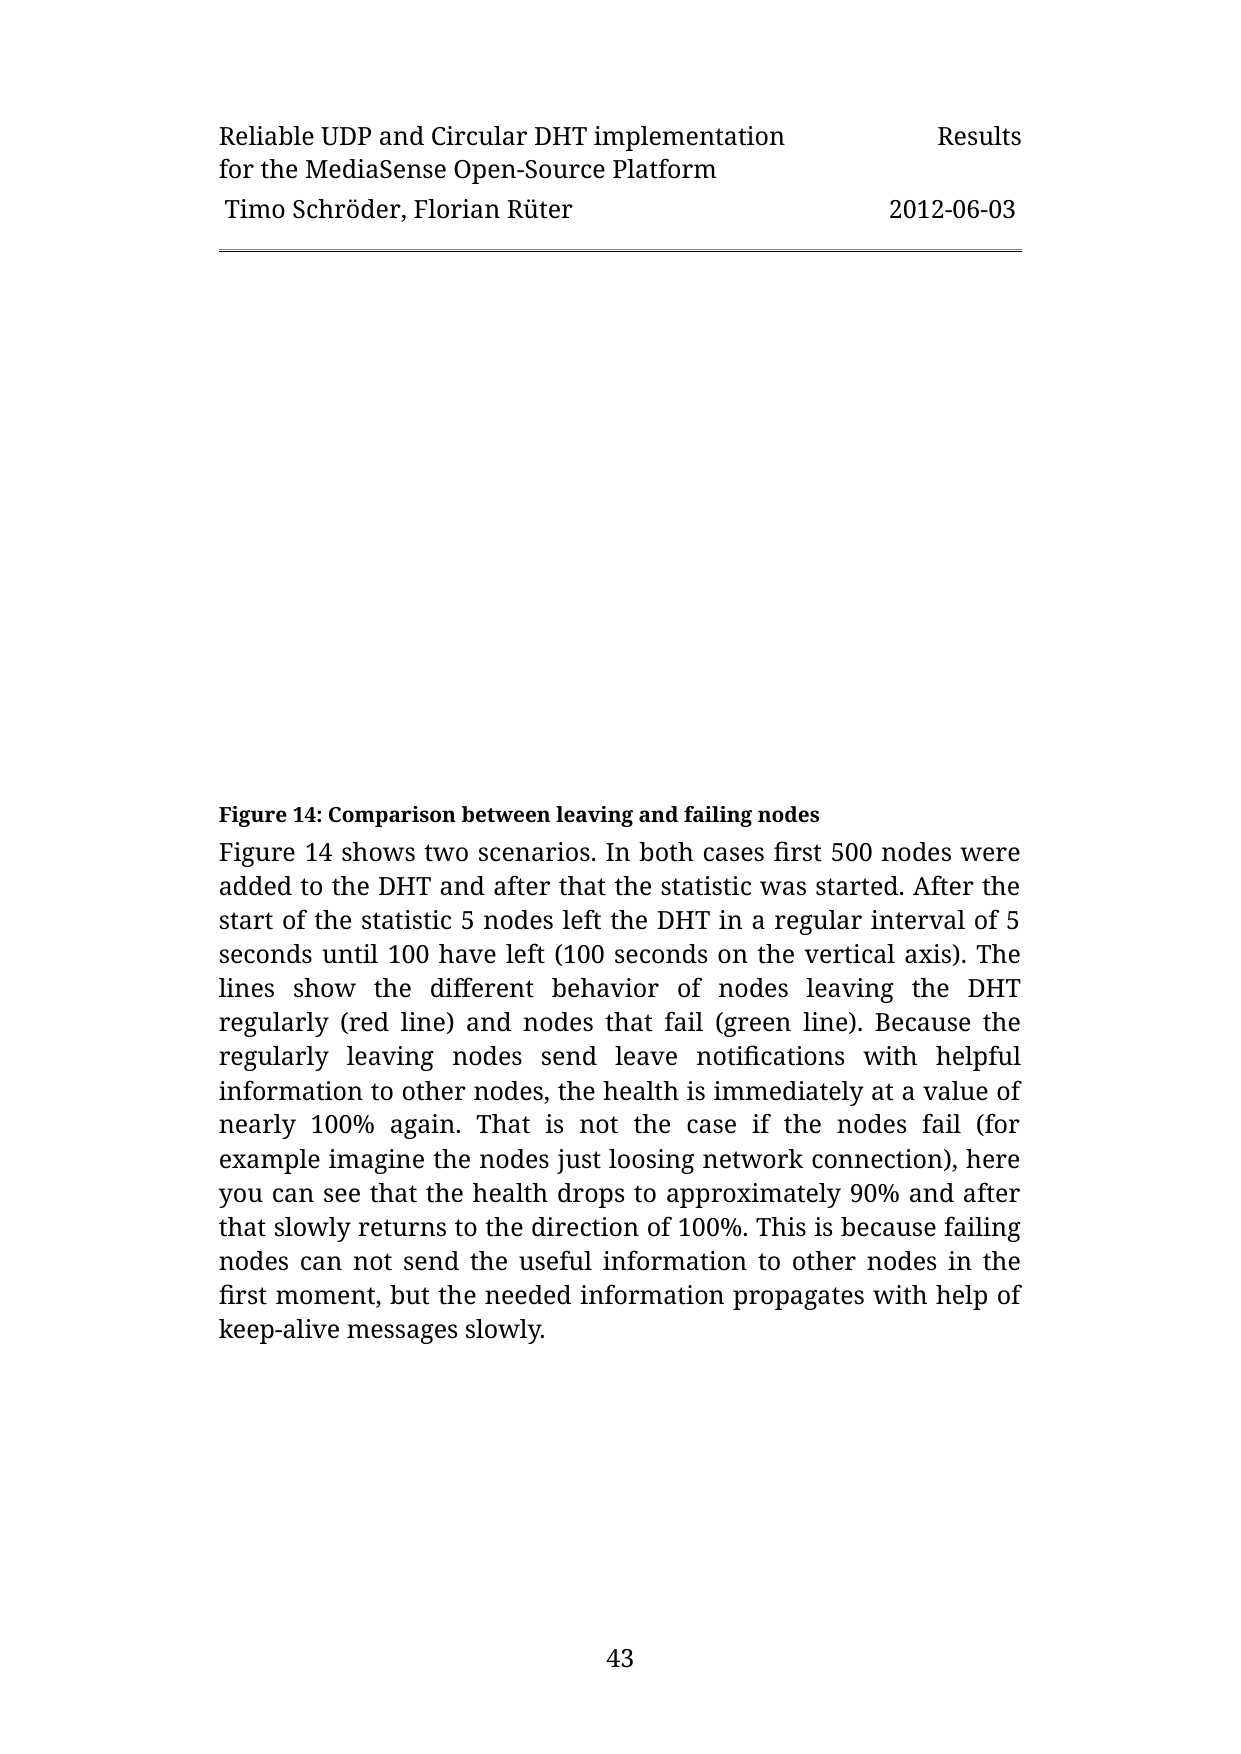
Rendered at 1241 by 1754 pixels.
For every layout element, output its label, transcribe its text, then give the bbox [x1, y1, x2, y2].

text Figure 14: Comparison between leaving and failing nodes [218, 293, 1020, 829]
text Figure 14 shows two scenarios. In both cases first 500 nodes were added to the DHT and after that the statistic was started. After the start of the statistic 5 nodes left the DHT in a regular interval of 5 seconds until 100 have left (100 seconds on the vertical axis). The lines show the different behavior of nodes leaving the DHT regularly (red line) and nodes that fail (green line). Because the regularly leaving nodes send leave notifications with helpful information to other nodes, the health is immediately at a value of nearly 100% again. That is not the case if the nodes fail (for example imagine the nodes just loosing network connection), here you can see that the health drops to approximately 90% and after that slowly returns to the direction of 100%. This is because failing nodes can not send the useful information to other nodes in the first moment, but the needed information propagates with help of keep-alive messages slowly. [218, 835, 1022, 1346]
